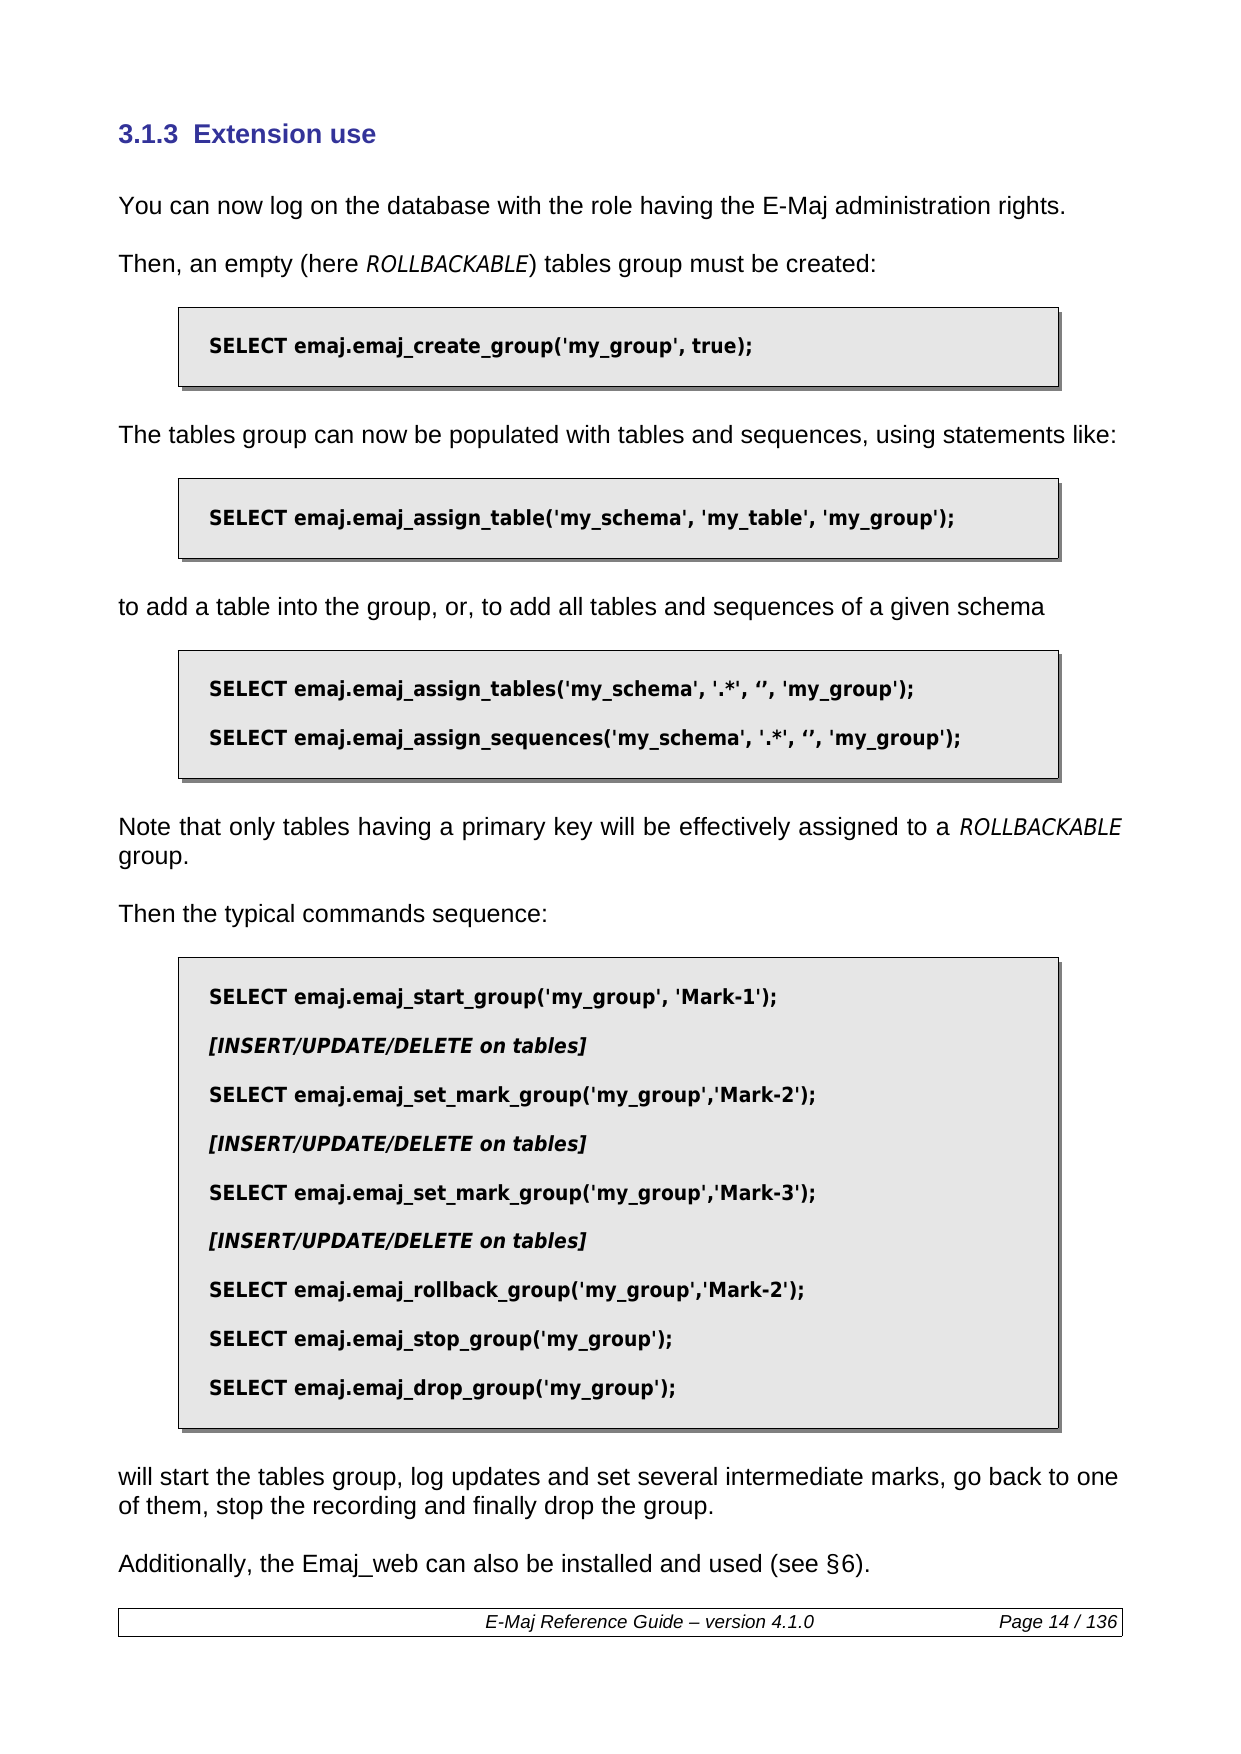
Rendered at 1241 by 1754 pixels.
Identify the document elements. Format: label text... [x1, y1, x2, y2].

text SELECT emaj.emaj_assign_table('my_schema', 'my_table', 'my_group'); [179, 503, 1058, 527]
subtitle Extension use [118, 118, 1122, 149]
text SELECT emaj.emaj_start_group('my_group', 'Mark-1'); [179, 982, 1058, 1006]
text Then the typical commands sequence: [118, 899, 1122, 928]
text [INSERT/UPDATE/DELETE on tables] [179, 1226, 1058, 1251]
text SELECT emaj.emaj_create_group('my_group', true); [179, 331, 1058, 356]
text SELECT emaj.emaj_set_mark_group('my_group','Mark-3'); [179, 1177, 1058, 1202]
text [INSERT/UPDATE/DELETE on tables] [179, 1128, 1058, 1153]
text SELECT emaj.emaj_rollback_group('my_group','Mark-2'); [179, 1275, 1058, 1300]
text SELECT emaj.emaj_set_mark_group('my_group','Mark-2'); [179, 1079, 1058, 1104]
text SELECT emaj.emaj_drop_group('my_group'); [179, 1373, 1058, 1398]
text The tables group can now be populated with tables and sequences, using statements like: [118, 420, 1122, 449]
text SELECT emaj.emaj_assign_tables('my_schema', '.*', ‘’, 'my_group'); [179, 674, 1058, 699]
text Additionally, the Emaj_web can also be installed and used (see §6). [118, 1549, 1122, 1578]
text SELECT emaj.emaj_stop_group('my_group'); [179, 1324, 1058, 1349]
text SELECT emaj.emaj_assign_sequences('my_schema', '.*', ‘’, 'my_group'); [179, 723, 1058, 748]
text Note that only tables having a primary key will be effectively assigned to a ROLLBACKABLE group. [118, 812, 1122, 870]
text You can now log on the database with the role having the E-Maj administration rights. [118, 191, 1122, 220]
text to add a table into the group, or, to add all tables and sequences of a given schema [118, 592, 1122, 621]
text [INSERT/UPDATE/DELETE on tables] [179, 1031, 1058, 1055]
text Then, an empty (here ROLLBACKABLE) tables group must be created: [118, 249, 1122, 278]
text will start the tables group, log updates and set several intermediate marks, go back to one of them, stop the recording and finally drop the group. [118, 1462, 1122, 1520]
